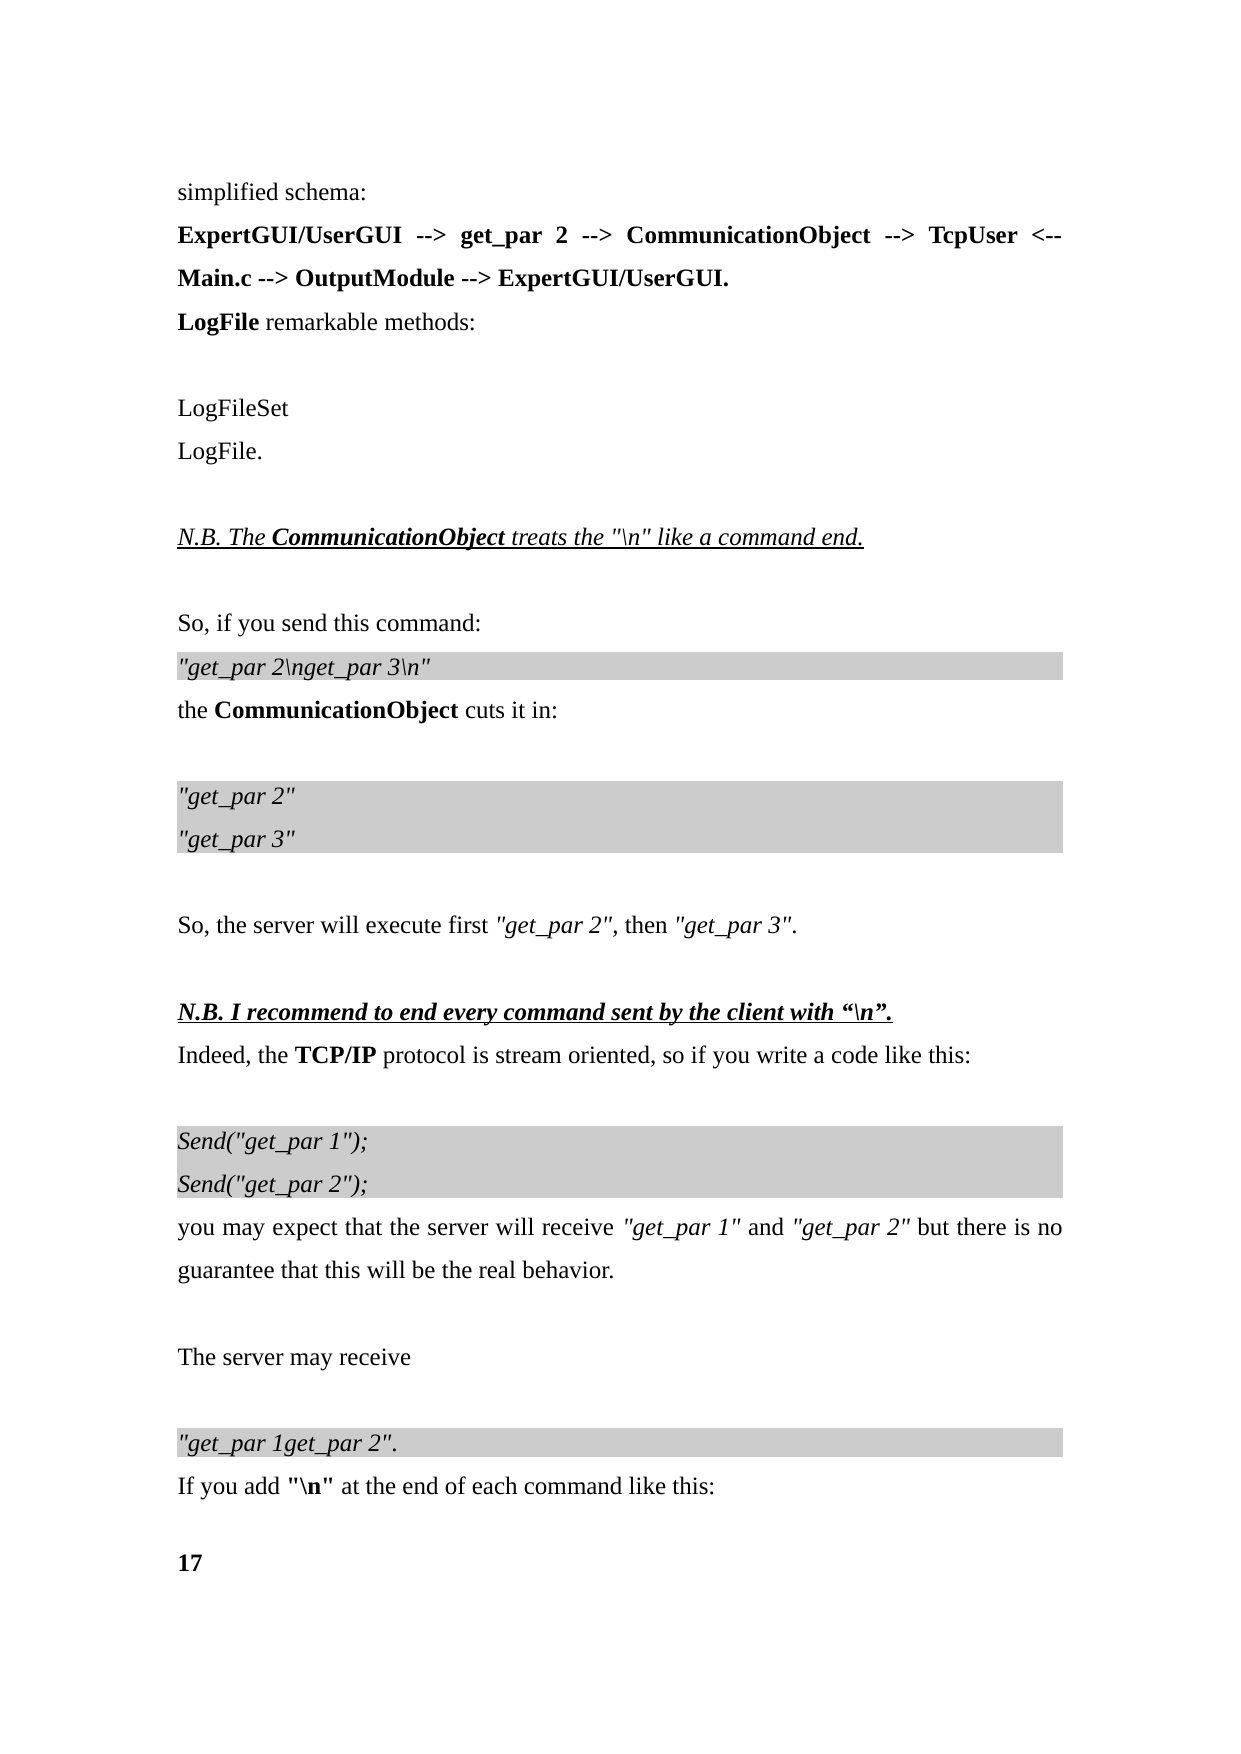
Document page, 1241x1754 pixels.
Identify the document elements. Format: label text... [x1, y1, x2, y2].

text The server may receive [177, 1342, 1063, 1370]
text Send("get_par 2"); [177, 1169, 1063, 1198]
text "get_par 1get_par 2". [177, 1428, 1063, 1457]
text the CommunicationObject cuts it in: [177, 695, 1063, 723]
text Indeed, the TCP/IP protocol is stream oriented, so if you write a code like this: [177, 1040, 1063, 1068]
text "get_par 2" [177, 781, 1063, 810]
text LogFile remarkable methods: [177, 307, 1063, 335]
text you may expect that the server will receive "get_par 1" and "get_par 2" but there is no guarantee that this will be the real behavior. [177, 1212, 1063, 1284]
text ExpertGUI/UserGUI --> get_par 2 --> CommunicationObject --> TcpUser <-- Main.c --> OutputModule --> ExpertGUI/UserGUI. [177, 220, 1063, 292]
text N.B. I recommend to end every command sent by the client with “\n”. [177, 997, 1063, 1025]
text N.B. The CommunicationObject treats the "\n" like a command end. [177, 522, 1063, 551]
text LogFileSet [177, 393, 1063, 422]
text simplified schema: [177, 177, 1063, 206]
text "get_par 3" [177, 824, 1063, 853]
text "get_par 2\nget_par 3\n" [177, 652, 1063, 680]
text Send("get_par 1"); [177, 1126, 1063, 1155]
text So, if you send this command: [177, 608, 1063, 637]
text If you add "\n" at the end of each command like this: [177, 1471, 1063, 1500]
text So, the server will execute first "get_par 2", then "get_par 3". [177, 910, 1063, 939]
text LogFile. [177, 436, 1063, 465]
